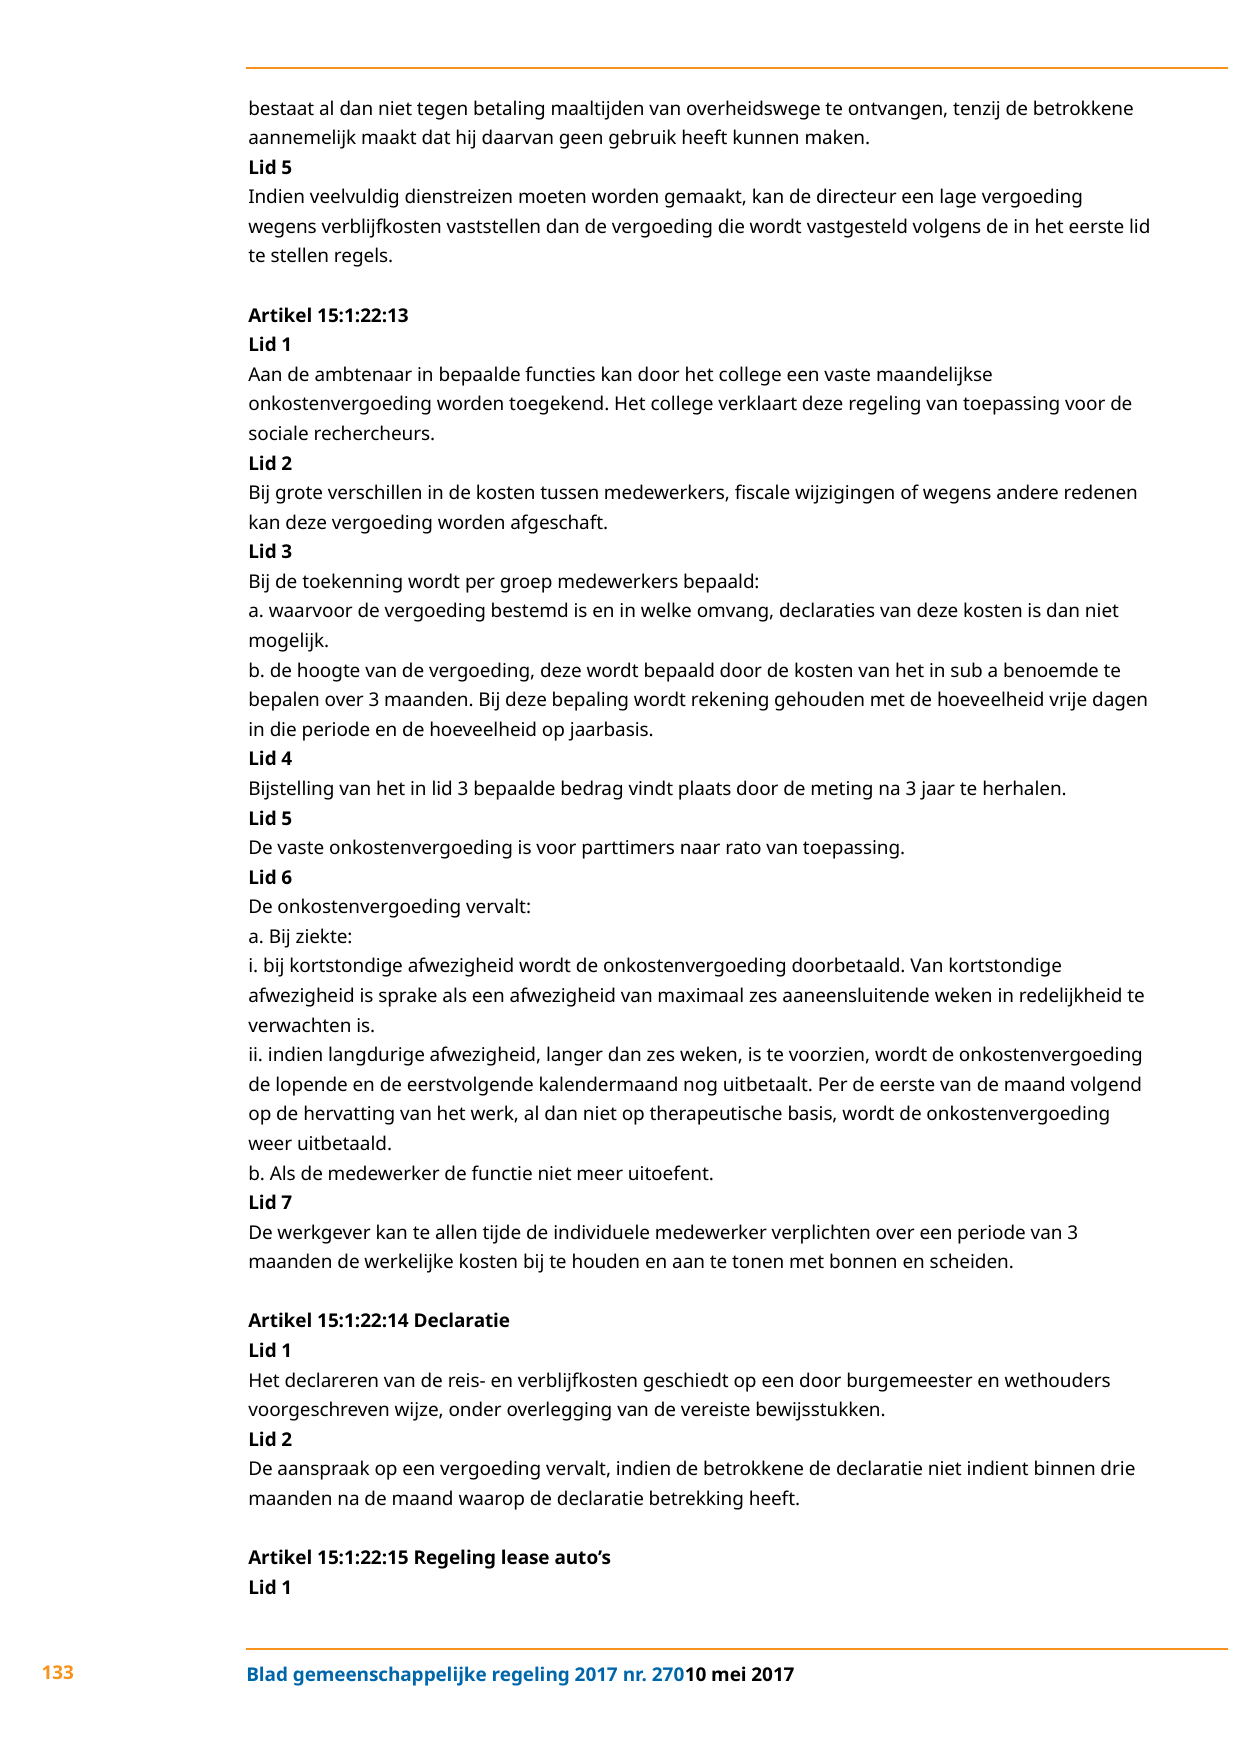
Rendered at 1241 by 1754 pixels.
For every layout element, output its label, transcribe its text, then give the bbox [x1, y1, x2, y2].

text Lid 4 [248, 746, 1152, 771]
text a. Bij ziekte: [248, 923, 1152, 949]
text Lid 1 [248, 331, 1152, 357]
text Lid 2 [248, 1426, 1152, 1452]
text Bij de toekenning wordt per groep medewerkers bepaald: [248, 568, 1152, 594]
picture [41, 47, 231, 172]
text Lid 7 [248, 1189, 1152, 1215]
text De vaste onkostenvergoeding is voor parttimers naar rato van toepassing. [248, 834, 1152, 860]
text De onkostenvergoeding vervalt: [248, 893, 1152, 919]
text a. waarvoor de vergoeding bestemd is en in welke omvang, declaraties van deze kosten is dan niet mogelijk. [248, 598, 1152, 653]
text Artikel 15:1:22:13 [248, 302, 1152, 328]
text De werkgever kan te allen tijde de individuele medewerker verplichten over een periode van 3 maanden de werkelijke kosten bij te houden en aan te tonen met bonnen en scheiden. [248, 1219, 1152, 1274]
text i. bij kortstondige afwezigheid wordt de onkostenvergoeding doorbetaald. Van kortstondige afwezigheid is sprake als een afwezigheid van maximaal zes aaneensluitende weken in redelijkheid te verwachten is. [248, 953, 1152, 1038]
text b. de hoogte van de vergoeding, deze wordt bepaald door de kosten van het in sub a benoemde te bepalen over 3 maanden. Bij deze bepaling wordt rekening gehouden met de hoeveelheid vrije dagen in die periode en de hoeveelheid op jaarbasis. [248, 657, 1152, 742]
text Lid 2 [248, 450, 1152, 476]
text Lid 1 [248, 1337, 1152, 1363]
text Artikel 15:1:22:15 Regeling lease auto’s [248, 1544, 1152, 1570]
text Aan de ambtenaar in bepaalde functies kan door het college een vaste maandelijkse onkostenvergoeding worden toegekend. Het college verklaart deze regeling van toepassing voor de sociale rechercheurs. [248, 361, 1152, 446]
text bestaat al dan niet tegen betaling maaltijden van overheidswege te ontvangen, tenzij de betrokkene aannemelijk maakt dat hij daarvan geen gebruik heeft kunnen maken. [248, 95, 1152, 150]
text Bijstelling van het in lid 3 bepaalde bedrag vindt plaats door de meting na 3 jaar te herhalen. [248, 775, 1152, 801]
text Lid 5 [248, 154, 1152, 180]
text b. Als de medewerker de functie niet meer uitoefent. [248, 1160, 1152, 1186]
text Lid 3 [248, 538, 1152, 564]
text Indien veelvuldig dienstreizen moeten worden gemaakt, kan de directeur een lage vergoeding wegens verblijfkosten vaststellen dan de vergoeding die wordt vastgesteld volgens de in het eerste lid te stellen regels. [248, 183, 1152, 268]
text Artikel 15:1:22:14 Declaratie [248, 1308, 1152, 1333]
text Lid 6 [248, 864, 1152, 890]
text ii. indien langdurige afwezigheid, langer dan zes weken, is te voorzien, wordt de onkostenvergoeding de lopende en de eerstvolgende kalendermaand nog uitbetaalt. Per de eerste van de maand volgend op de hervatting van het werk, al dan niet op therapeutische basis, wordt de onkostenvergoeding weer uitbetaald. [248, 1041, 1152, 1156]
text Lid 5 [248, 805, 1152, 831]
text De aanspraak op een vergoeding vervalt, indien de betrokkene de declaratie niet indient binnen drie maanden na de maand waarop de declaratie betrekking heeft. [248, 1456, 1152, 1511]
text Lid 1 [248, 1574, 1152, 1600]
text Bij grote verschillen in de kosten tussen medewerkers, fiscale wijzigingen of wegens andere redenen kan deze vergoeding worden afgeschaft. [248, 479, 1152, 535]
text Het declareren van de reis- en verblijfkosten geschiedt op een door burgemeester en wethouders voorgeschreven wijze, onder overlegging van de vereiste bewijsstukken. [248, 1367, 1152, 1422]
